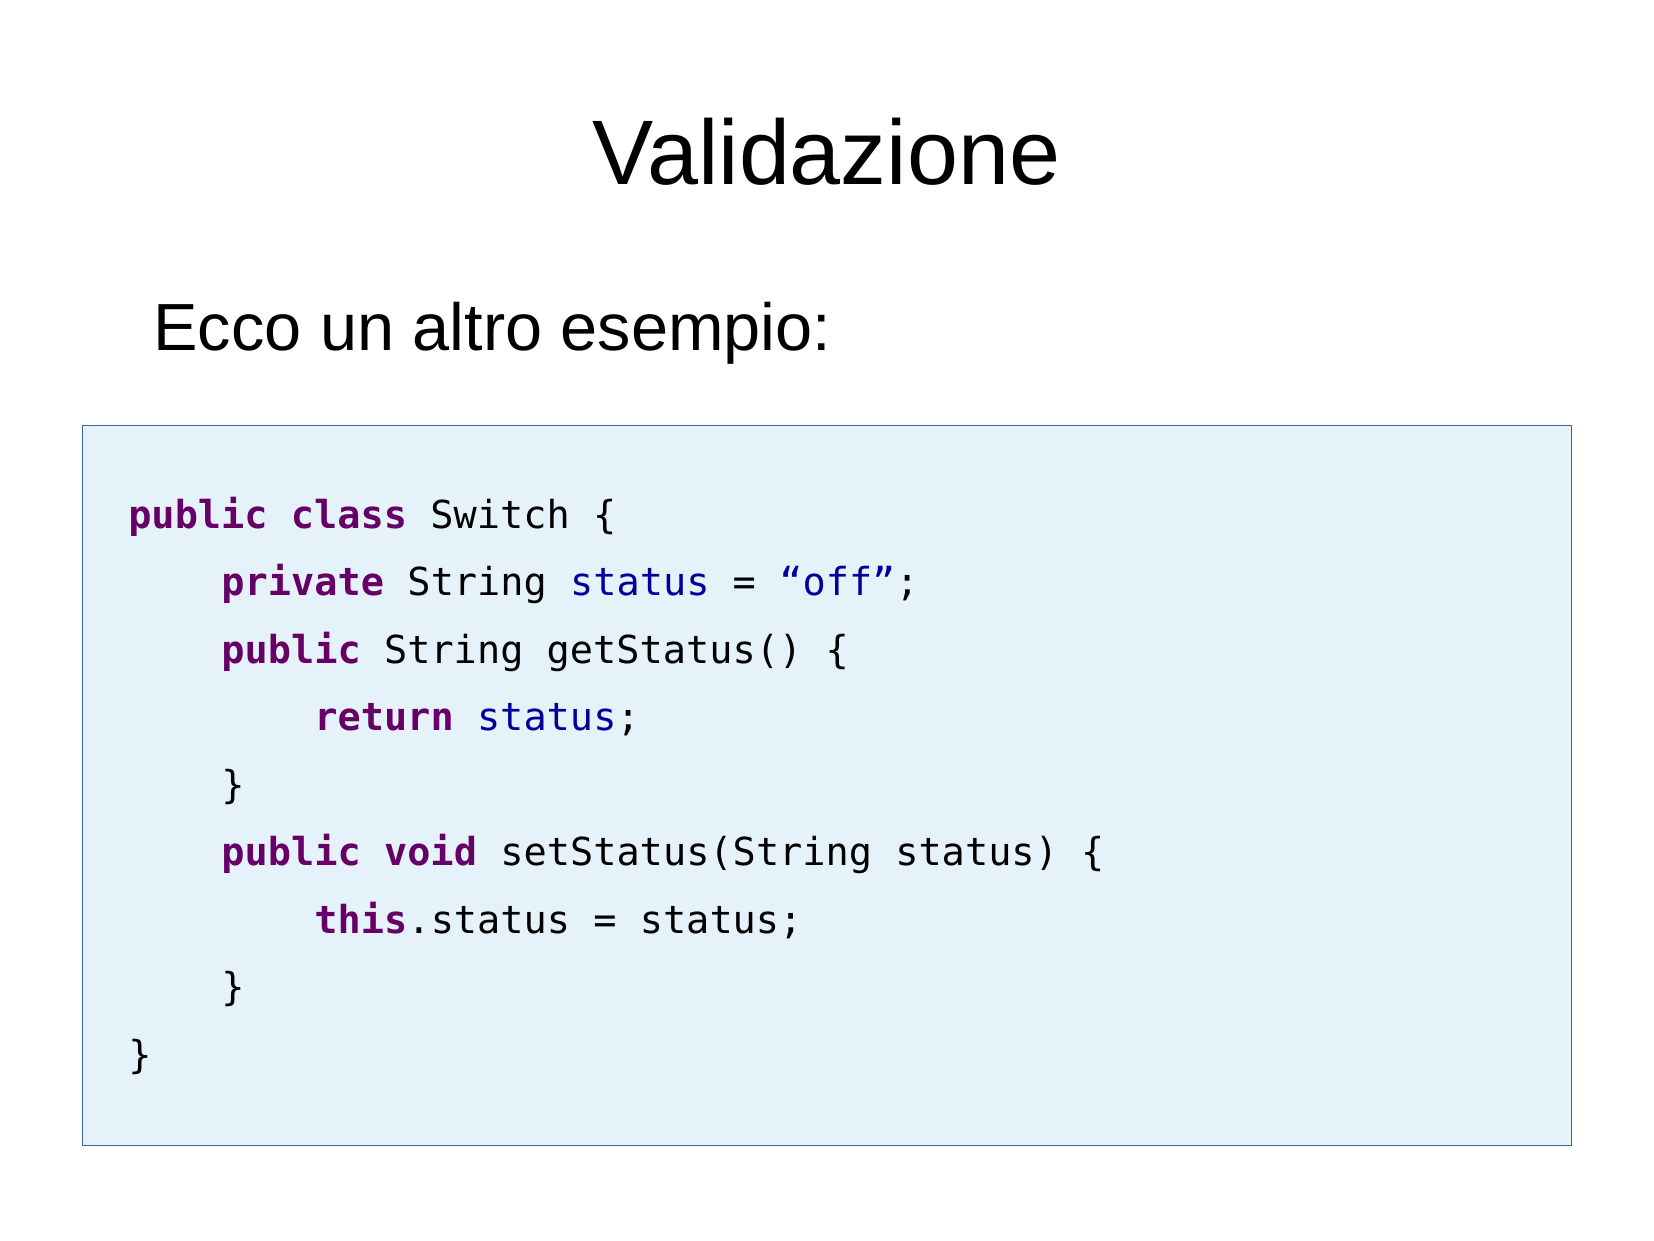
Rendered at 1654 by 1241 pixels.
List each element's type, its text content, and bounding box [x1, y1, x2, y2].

title Validazione [82, 49, 1571, 257]
list public class Switch { private String status = “off”; public String getStatus() { return status; } public void setStatus(String status) { this.status = status; } } [82, 425, 1572, 1146]
list Ecco un altro esempio: [82, 290, 1571, 425]
